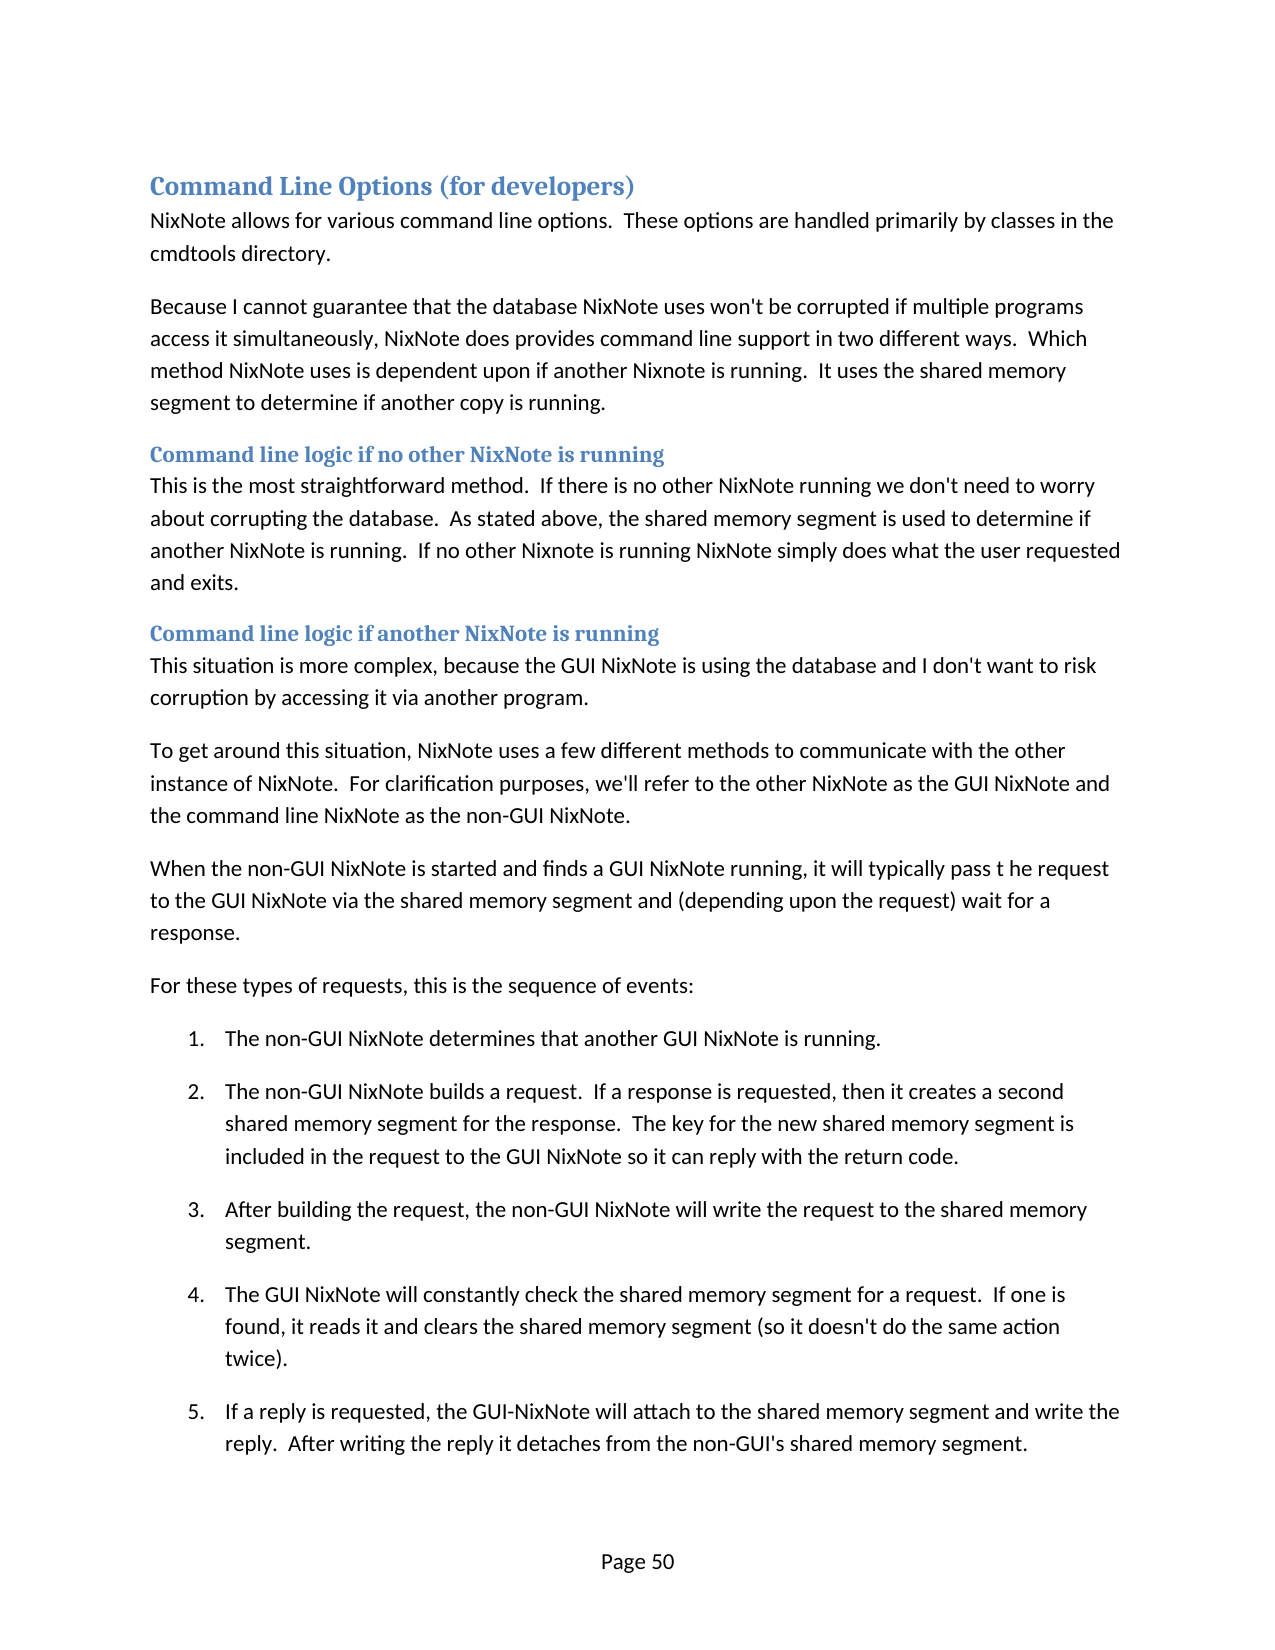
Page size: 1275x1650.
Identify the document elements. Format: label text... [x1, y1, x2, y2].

list The GUI NixNote will constantly check the shared memory segment for a request. If one is found, it reads it and clears the shared memory segment (so it doesn't do the same action twice). [187, 1280, 1125, 1372]
subtitle Command Line Options (for developers) [150, 171, 1125, 202]
text NixNote allows for various command line options. These options are handled primarily by classes in the cmdtools directory. [150, 207, 1125, 267]
text Because I cannot guarantee that the database NixNote uses won't be corrupted if multiple programs access it simultaneously, NixNote does provides command line support in two different ways. Which method NixNote uses is dependent upon if another Nixnote is running. It uses the shared memory segment to determine if another copy is running. [150, 292, 1125, 416]
subtitle Command line logic if no other NixNote is running [150, 441, 1125, 468]
list The non-GUI NixNote builds a request. If a response is requested, then it creates a second shared memory segment for the response. The key for the new shared memory segment is included in the request to the GUI NixNote so it can reply with the return code. [187, 1077, 1125, 1170]
text This situation is more complex, because the GUI NixNote is using the database and I don't want to risk corruption by accessing it via another program. [150, 651, 1125, 712]
list If a reply is requested, the GUI-NixNote will attach to the shared memory segment and write the reply. After writing the reply it detaches from the non-GUI's shared memory segment. [187, 1397, 1125, 1458]
list The non-GUI NixNote determines that another GUI NixNote is running. [187, 1024, 1125, 1052]
text To get around this situation, NixNote uses a few different methods to communicate with the other instance of NixNote. For clarification purposes, we'll refer to the other NixNote as the GUI NixNote and the command line NixNote as the non-GUI NixNote. [150, 737, 1125, 829]
list After building the request, the non-GUI NixNote will write the request to the shared memory segment. [187, 1195, 1125, 1255]
text For these types of requests, this is the sequence of events: [150, 971, 1125, 999]
text When the non-GUI NixNote is started and finds a GUI NixNote running, it will typically pass t he request to the GUI NixNote via the shared memory segment and (depending upon the request) wait for a response. [150, 854, 1125, 946]
subtitle Command line logic if another NixNote is running [150, 621, 1125, 647]
text This is the most straightforward method. If there is no other NixNote running we don't need to worry about corrupting the database. As stated above, the shared memory segment is used to determine if another NixNote is running. If no other Nixnote is running NixNote simply does what the user requested and exits. [150, 472, 1125, 596]
